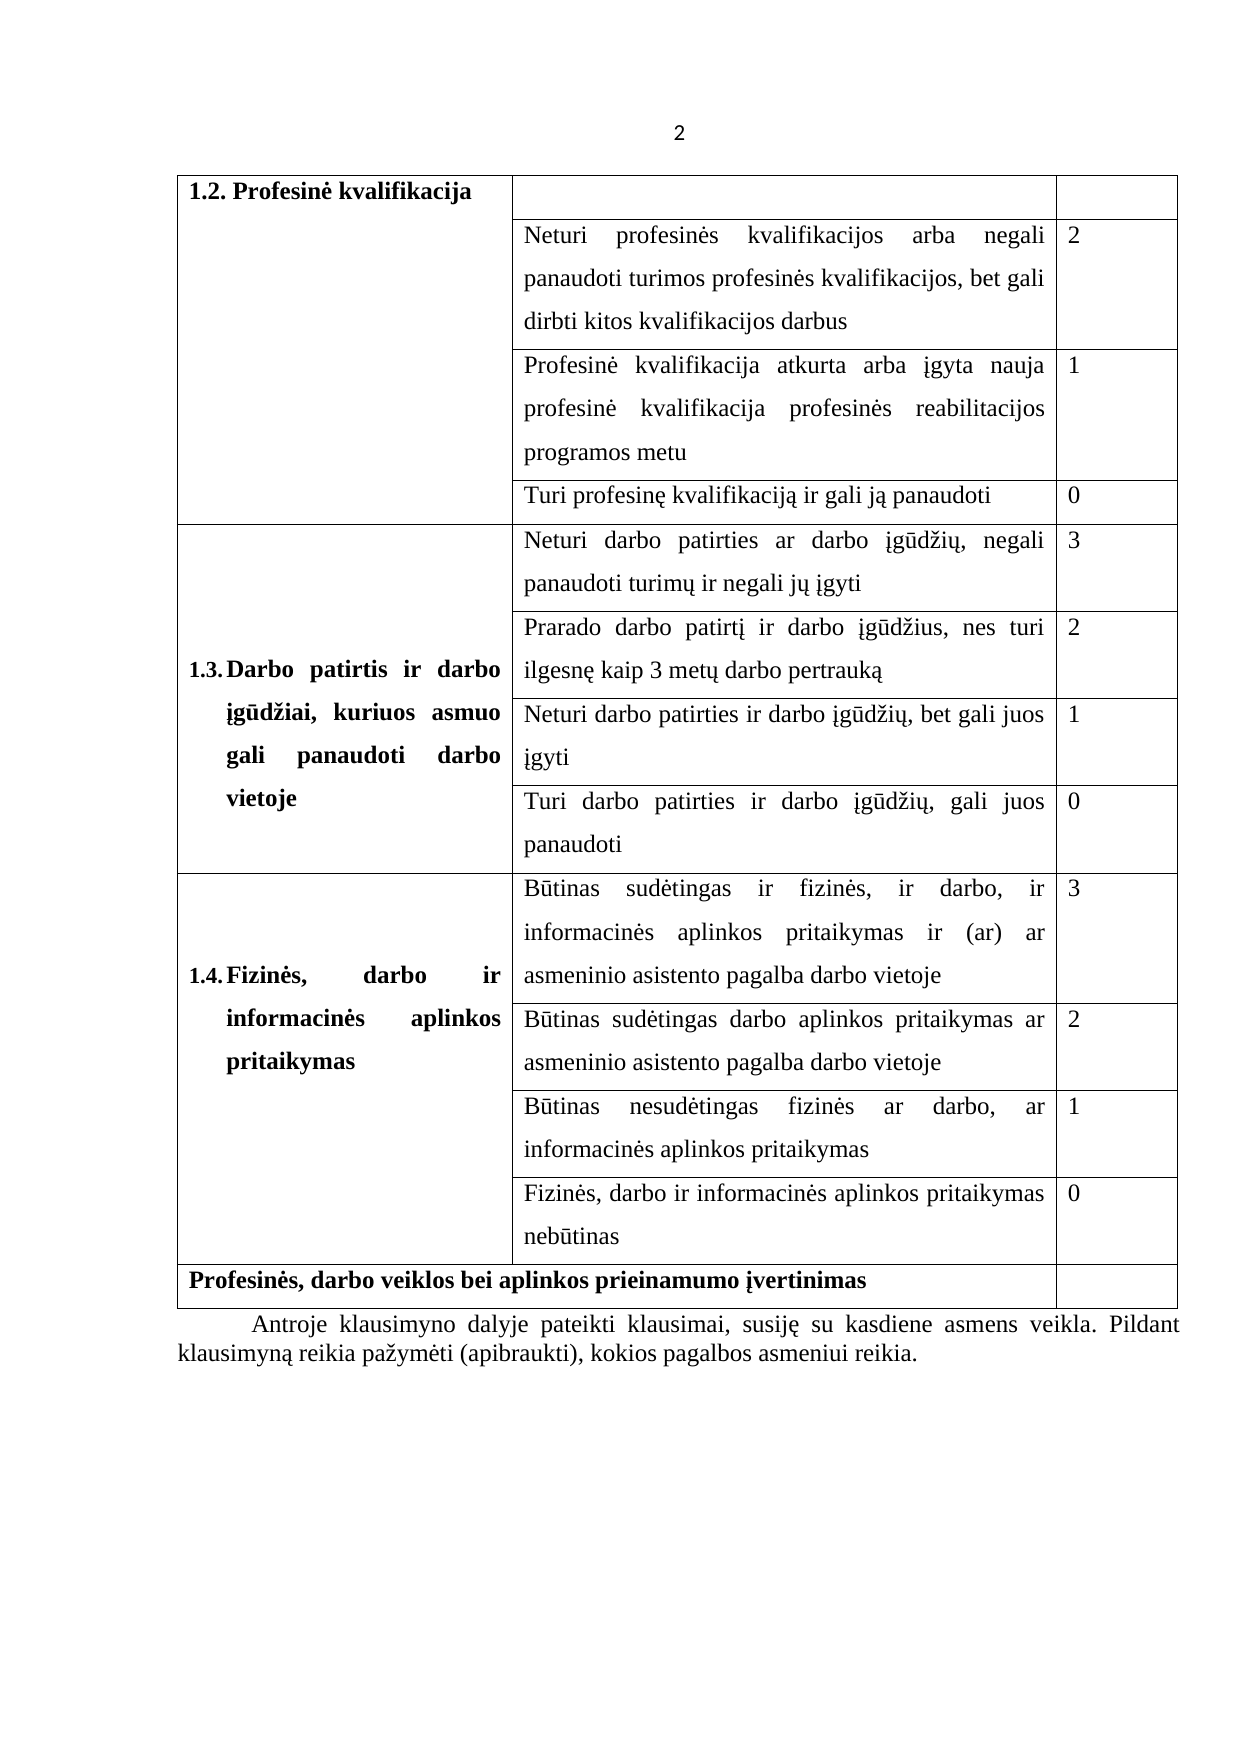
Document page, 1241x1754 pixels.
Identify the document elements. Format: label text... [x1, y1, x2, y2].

table_cell [513, 176, 1056, 219]
table_cell Turi darbo patirties ir darbo įgūdžių, gali juos panaudoti [513, 786, 1056, 872]
table_cell [1057, 176, 1177, 219]
table_cell 1.3. Darbo patirtis ir darbo įgūdžiai, kuriuos asmuo gali panaudoti darbo vietoje [178, 525, 512, 872]
table_cell Neturi darbo patirties ar darbo įgūdžių, negali panaudoti turimų ir negali jų įgyti [513, 525, 1056, 611]
table_cell 2 [1057, 1004, 1177, 1090]
table_cell Būtinas sudėtingas ir fizinės, ir darbo, ir informacinės aplinkos pritaikymas ir (ar) ar asmeninio asistento pagalba darbo vietoje [513, 874, 1056, 1003]
table_cell Neturi darbo patirties ir darbo įgūdžių, bet gali juos įgyti [513, 699, 1056, 785]
table_cell 2 [1057, 612, 1177, 698]
table_cell 0 [1057, 481, 1177, 524]
table_cell Neturi profesinės kvalifikacijos arba negali panaudoti turimos profesinės kvalifikacijos, bet gali dirbti kitos kvalifikacijos darbus [513, 220, 1056, 349]
table_cell 3 [1057, 525, 1177, 611]
table_cell 0 [1057, 786, 1177, 872]
text Antroje klausimyno dalyje pateikti klausimai, susiję su kasdiene asmens veikla. Pildant klausimyną reikia pažymėti (apibraukti), kokios pagalbos asmeniui reikia. [177, 1309, 1181, 1367]
table_cell 3 [1057, 874, 1177, 1003]
table_cell Profesinė kvalifikacija atkurta arba įgyta nauja profesinė kvalifikacija profesinės reabilitacijos programos metu [513, 350, 1056, 479]
table_cell Būtinas nesudėtingas fizinės ar darbo, ar informacinės aplinkos pritaikymas [513, 1091, 1056, 1177]
table_cell [1057, 1265, 1177, 1308]
table_cell 1.2. Profesinė kvalifikacija [178, 176, 512, 524]
table_cell 2 [1057, 220, 1177, 349]
table_cell 1 [1057, 350, 1177, 479]
table_cell Profesinės, darbo veiklos bei aplinkos prieinamumo įvertinimas [178, 1265, 1056, 1308]
table_cell Turi profesinę kvalifikaciją ir gali ją panaudoti [513, 481, 1056, 524]
table_cell 1 [1057, 1091, 1177, 1177]
table_cell Fizinės, darbo ir informacinės aplinkos pritaikymas nebūtinas [513, 1178, 1056, 1264]
table_cell Prarado darbo patirtį ir darbo įgūdžius, nes turi ilgesnę kaip 3 metų darbo pertrauką [513, 612, 1056, 698]
table_cell 1.4. Fizinės, darbo ir informacinės aplinkos pritaikymas [178, 874, 512, 1264]
table_cell Būtinas sudėtingas darbo aplinkos pritaikymas ar asmeninio asistento pagalba darbo vietoje [513, 1004, 1056, 1090]
table_cell 1 [1057, 699, 1177, 785]
table_cell 0 [1057, 1178, 1177, 1264]
